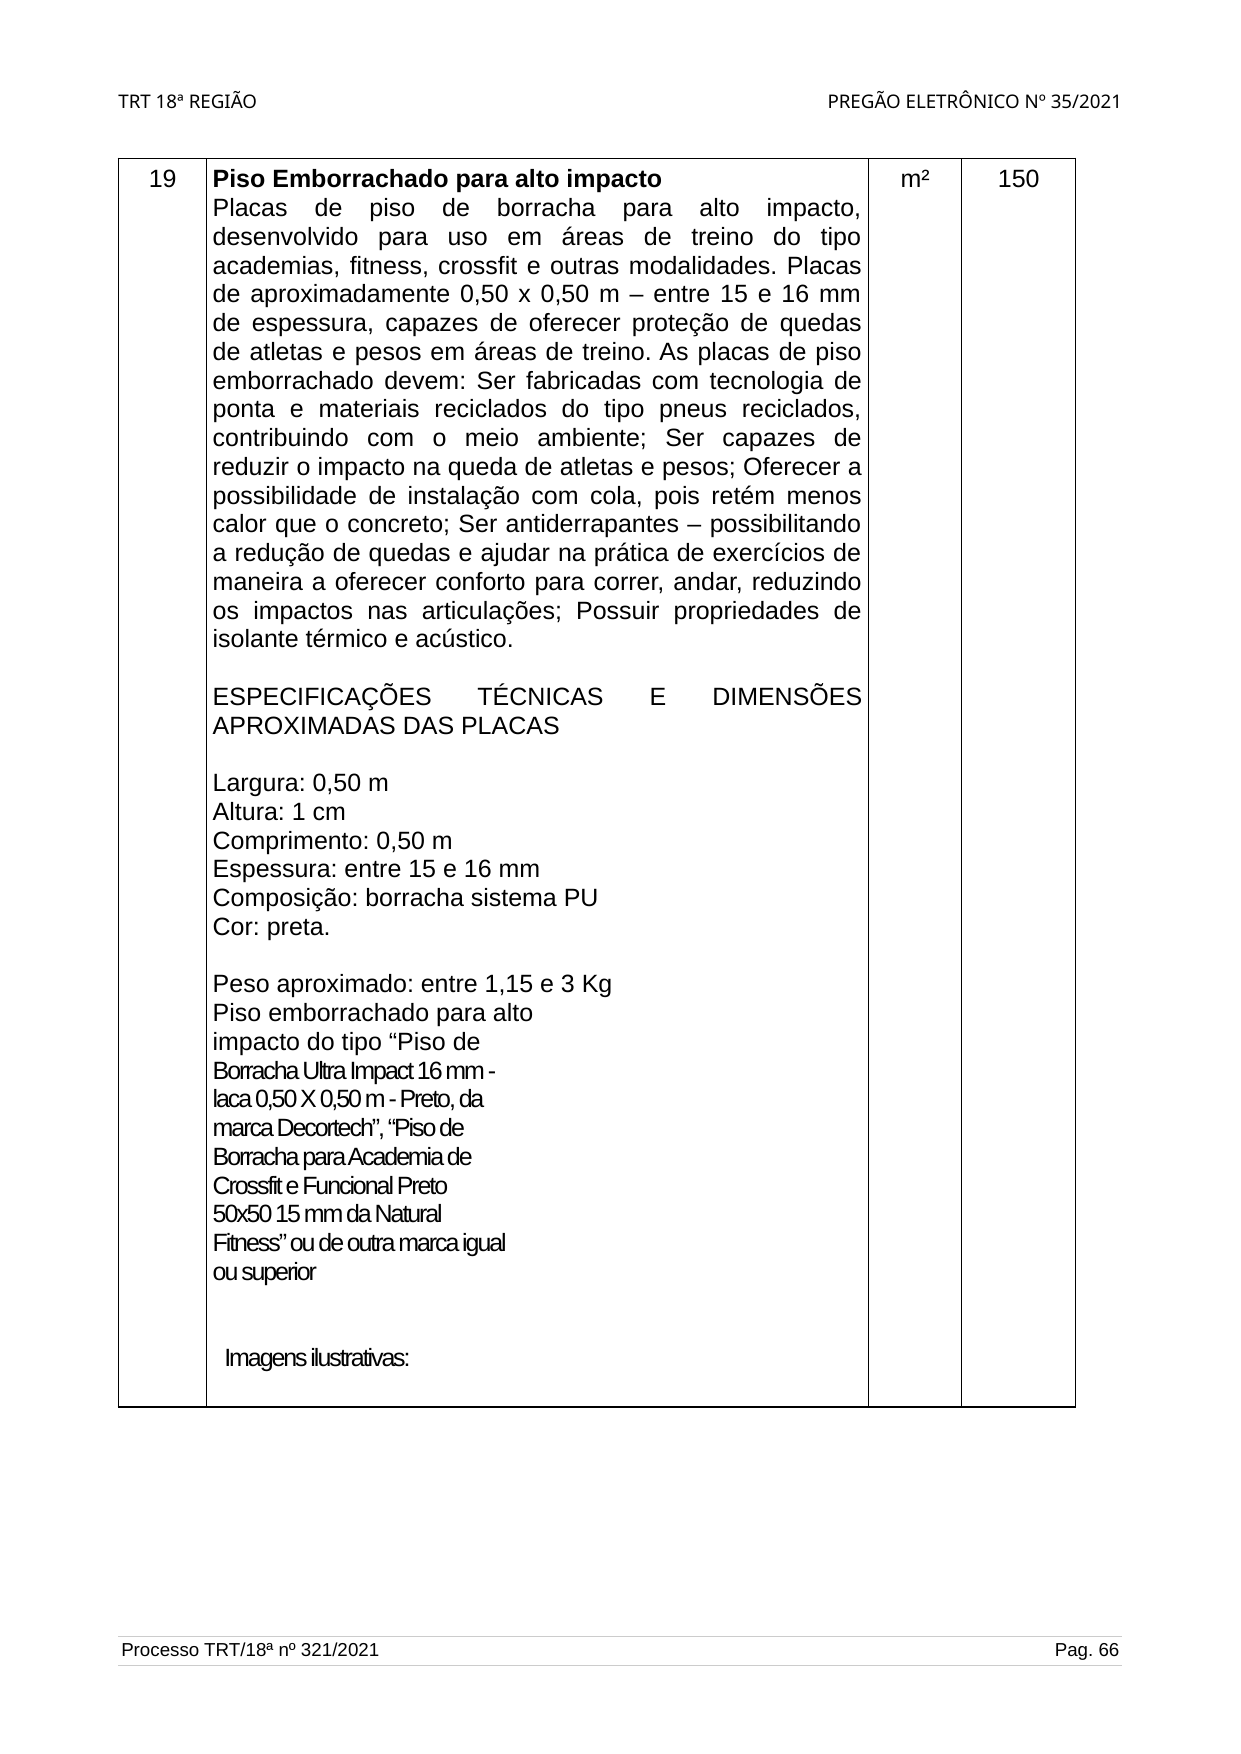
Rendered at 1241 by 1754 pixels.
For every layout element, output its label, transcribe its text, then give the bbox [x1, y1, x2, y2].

table_header 19 [119, 159, 206, 1406]
table_header 150 [962, 159, 1075, 1406]
table_header m² [869, 159, 961, 1406]
table_header Piso Emborrachado para alto impacto Placas de piso de borracha para alto impacto, desenvolvido para uso em áreas de treino do tipo academias, fitness, crossfit e outras modalidades. Placas de aproximadamente 0,50 x 0,50 m – entre 15 e 16 mm de espessura, capazes de oferecer proteção de quedas de atletas e pesos em áreas de treino. As placas de piso emborrachado devem: Ser fabricadas com tecnologia de ponta e materiais reciclados do tipo pneus reciclados, contribuindo com o meio ambiente; Ser capazes de reduzir o impacto na queda de atletas e pesos; Oferecer a possibilidade de instalação com cola, pois retém menos calor que o concreto; Ser antiderrapantes – possibilitando a redução de quedas e ajudar na prática de exercícios de maneira a oferecer conforto para correr, andar, reduzindo os impactos nas articulações; Possuir propriedades de isolante térmico e acústico. ESPECIFICAÇÕES TÉCNICAS E DIMENSÕES APROXIMADAS DAS PLACAS Largura: 0,50 m Altura: 1 cm Comprimento: 0,50 m Espessura: entre 15 e 16 mm Composição: borracha sistema PU Cor: preta. Peso aproximado: entre 1,15 e 3 Kg Piso emborrachado para alto impacto do tipo “Piso de Borracha Ultra Impact 16 mm - laca 0,50 X 0,50 m - Preto, da marca Decortech”, “Piso de Borracha para Academia de Crossfit e Funcional Preto 50x50 15 mm da Natural Fitness” ou de outra marca igual ou superior Imagens ilustrativas: [207, 159, 868, 1406]
